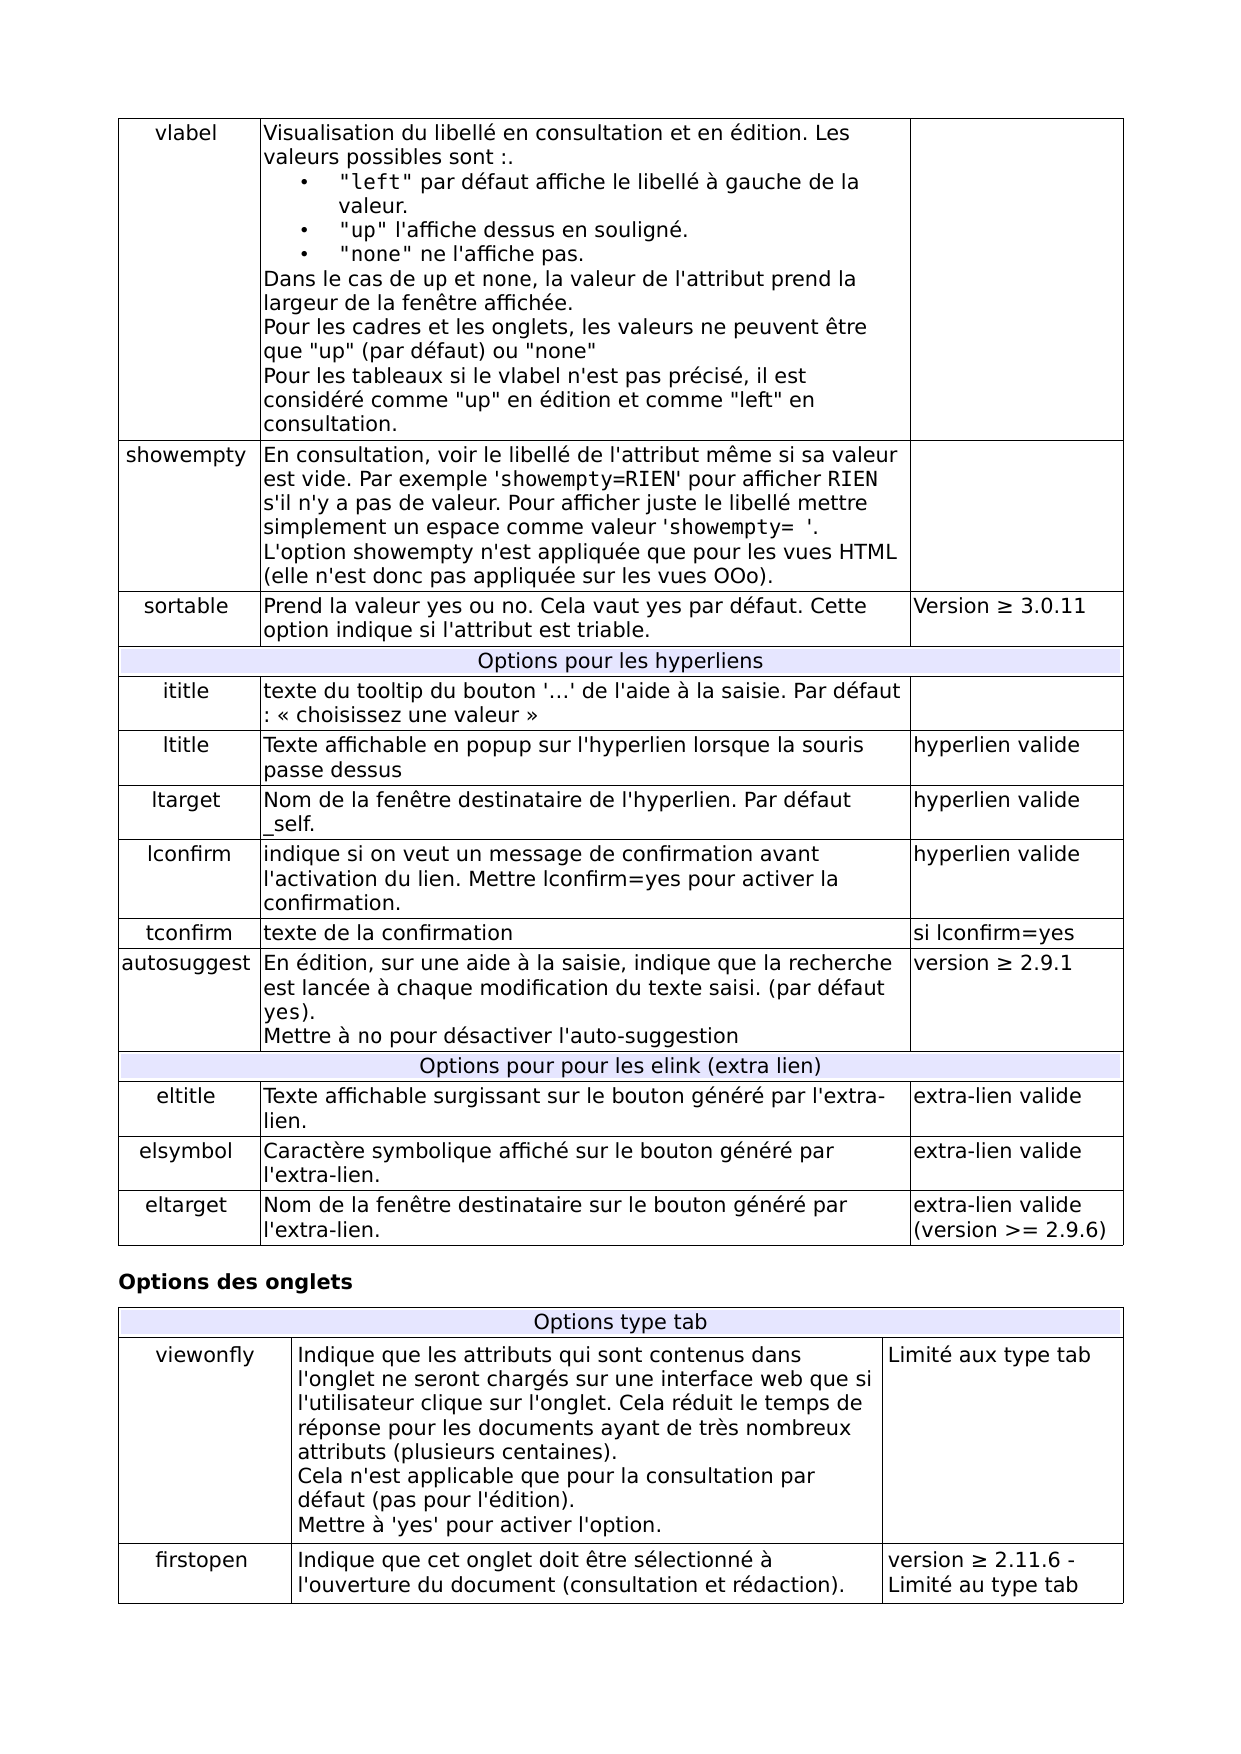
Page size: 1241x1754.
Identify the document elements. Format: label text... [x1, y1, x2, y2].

table_cell Nom de la fenêtre destinataire de l'hyperlien. Par défaut _self. [261, 786, 910, 839]
table_cell extra-lien valide [911, 1082, 1123, 1136]
table_cell Indique que cet onglet doit être sélectionné à l'ouverture du document (consultation et rédaction). [292, 1544, 882, 1603]
table_cell En consultation, voir le libellé de l'attribut même si sa valeur est vide. Par exemple 'showempty=RIEN' pour afficher RIEN s'il n'y a pas de valeur. Pour afficher juste le libellé mettre simplement un espace comme valeur 'showempty= '. L'option showempty n'est appliquée que pour les vues HTML (elle n'est donc pas appliquée sur les vues OOo). [261, 441, 910, 591]
table_cell version ≥ 2.11.6 - Limité au type tab [883, 1544, 1123, 1603]
table_cell Texte affichable surgissant sur le bouton généré par l'extra-lien. [261, 1082, 910, 1136]
table_cell ltitle [119, 731, 260, 785]
subtitle Options des onglets [118, 1270, 1122, 1294]
table_cell hyperlien valide [911, 840, 1123, 918]
table_cell Caractère symbolique affiché sur le bouton généré par l'extra-lien. [261, 1137, 910, 1190]
table_cell Prend la valeur yes ou no. Cela vaut yes par défaut. Cette option indique si l'attribut est triable. [261, 592, 910, 646]
table_cell hyperlien valide [911, 731, 1123, 785]
table_header Options type tab [119, 1308, 1123, 1337]
table_cell firstopen [119, 1544, 291, 1603]
table_cell version ≥ 2.9.1 [911, 949, 1123, 1051]
table_cell hyperlien valide [911, 786, 1123, 839]
table_cell [911, 441, 1123, 591]
table_cell lconfirm [119, 840, 260, 918]
table_cell Indique que les attributs qui sont contenus dans l'onglet ne seront chargés sur une interface web que si l'utilisateur clique sur l'onglet. Cela réduit le temps de réponse pour les documents ayant de très nombreux attributs (plusieurs centaines). Cela n'est applicable que pour la consultation par défaut (pas pour l'édition). Mettre à 'yes' pour activer l'option. [292, 1338, 882, 1543]
table_cell si lconfirm=yes [911, 919, 1123, 948]
table_cell Options pour pour les elink (extra lien) [119, 1052, 1123, 1081]
table_cell eltitle [119, 1082, 260, 1136]
table_cell showempty [119, 441, 260, 591]
table_cell ititle [119, 677, 260, 730]
table_cell Version ≥ 3.0.11 [911, 592, 1123, 646]
table_cell Options pour les hyperliens [119, 647, 1123, 676]
table_cell Nom de la fenêtre destinataire sur le bouton généré par l'extra-lien. [261, 1191, 910, 1245]
table_cell tconfirm [119, 919, 260, 948]
table_cell [911, 119, 1123, 439]
table_cell [911, 677, 1123, 730]
table_cell sortable [119, 592, 260, 646]
table_cell eltarget [119, 1191, 260, 1245]
table_cell ltarget [119, 786, 260, 839]
table_cell vlabel [119, 119, 260, 439]
table_cell Limité aux type tab [883, 1338, 1123, 1543]
table_cell Visualisation du libellé en consultation et en édition. Les valeurs possibles sont :. "left" par défaut affiche le libellé à gauche de la valeur. "up" l'affiche dessus en souligné. "none" ne l'affiche pas. Dans le cas de up et none, la valeur de l'attribut prend la largeur de la fenêtre affichée. Pour les cadres et les onglets, les valeurs ne peuvent être que "up" (par défaut) ou "none" Pour les tableaux si le vlabel n'est pas précisé, il est considéré comme "up" en édition et comme "left" en consultation. [261, 119, 910, 439]
table_cell Texte affichable en popup sur l'hyperlien lorsque la souris passe dessus [261, 731, 910, 785]
table_cell extra-lien valide [911, 1137, 1123, 1190]
table_cell En édition, sur une aide à la saisie, indique que la recherche est lancée à chaque modification du texte saisi. (par défaut yes). Mettre à no pour désactiver l'auto-suggestion [261, 949, 910, 1051]
table_cell autosuggest [119, 949, 260, 1051]
table_cell texte du tooltip du bouton '…' de l'aide à la saisie. Par défaut : « choisissez une valeur » [261, 677, 910, 730]
table_cell indique si on veut un message de confirmation avant l'activation du lien. Mettre lconfirm=yes pour activer la confirmation. [261, 840, 910, 918]
table_cell viewonfly [119, 1338, 291, 1543]
table_cell texte de la confirmation [261, 919, 910, 948]
table_cell extra-lien valide (version >= 2.9.6) [911, 1191, 1123, 1245]
table_cell elsymbol [119, 1137, 260, 1190]
